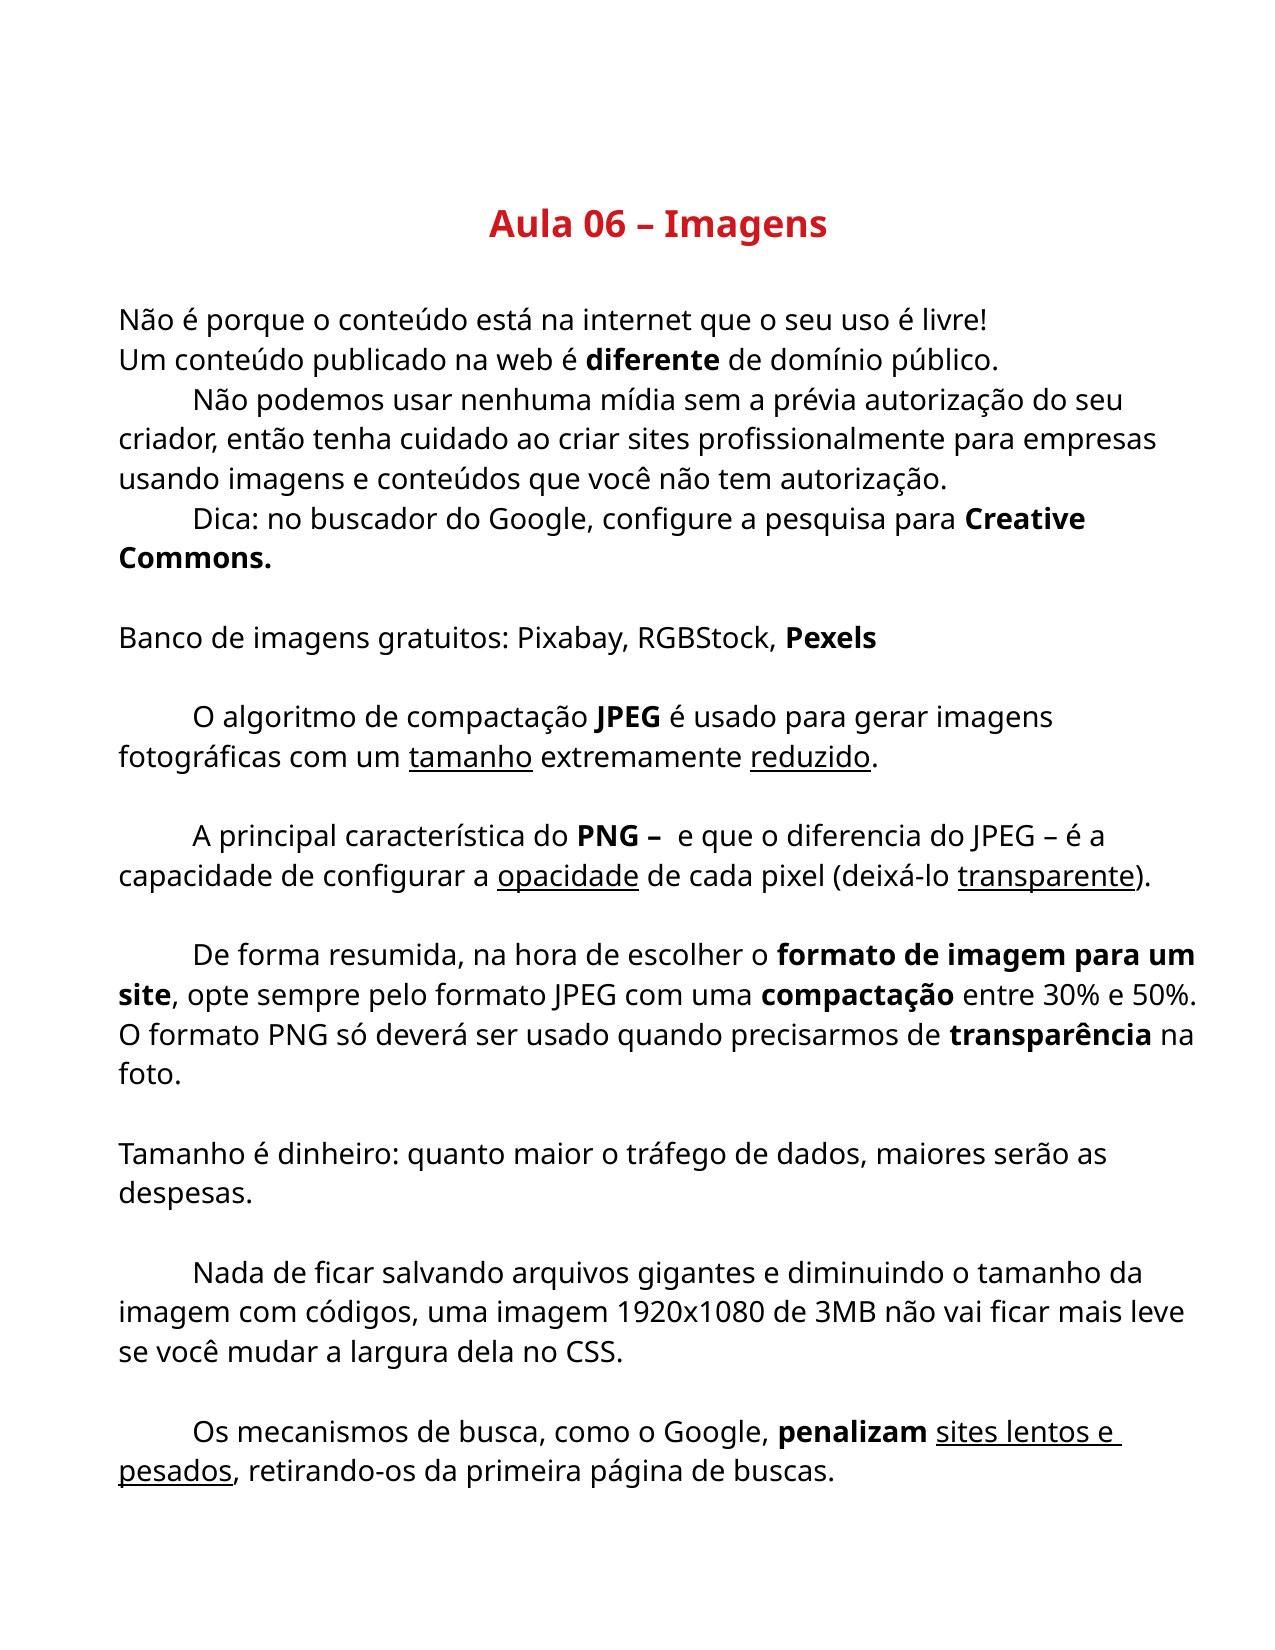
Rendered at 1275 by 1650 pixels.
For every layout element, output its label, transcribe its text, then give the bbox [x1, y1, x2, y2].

text Não podemos usar nenhuma mídia sem a prévia autorização do seu criador, então tenha cuidado ao criar sites profissionalmente para empresas usando imagens e conteúdos que você não tem autorização. [118, 379, 1198, 498]
text A principal característica do PNG – e que o diferencia do JPEG – é a capacidade de configurar a opacidade de cada pixel (deixá-lo transparente). [118, 816, 1198, 895]
text Aula 06 – Imagens [118, 197, 1198, 248]
text O algoritmo de compactação JPEG é usado para gerar imagens fotográficas com um tamanho extremamente reduzido. [118, 696, 1198, 776]
text Um conteúdo publicado na web é diferente de domínio público. [118, 339, 1198, 379]
text De forma resumida, na hora de escolher o formato de imagem para um site, opte sempre pelo formato JPEG com uma compactação entre 30% e 50%. O formato PNG só deverá ser usado quando precisarmos de transparência na foto. [118, 934, 1198, 1093]
text Os mecanismos de busca, como o Google, penalizam sites lentos e pesados, retirando-os da primeira página de buscas. [118, 1411, 1198, 1490]
text Tamanho é dinheiro: quanto maior o tráfego de dados, maiores serão as despesas. [118, 1133, 1198, 1212]
text Dica: no buscador do Google, configure a pesquisa para Creative Commons. [118, 498, 1198, 577]
text Banco de imagens gratuitos: Pixabay, RGBStock, Pexels [118, 617, 1198, 657]
text Nada de ficar salvando arquivos gigantes e diminuindo o tamanho da imagem com códigos, uma imagem 1920x1080 de 3MB não vai ficar mais leve se você mudar a largura dela no CSS. [118, 1252, 1198, 1371]
text Não é porque o conteúdo está na internet que o seu uso é livre! [118, 299, 1198, 339]
